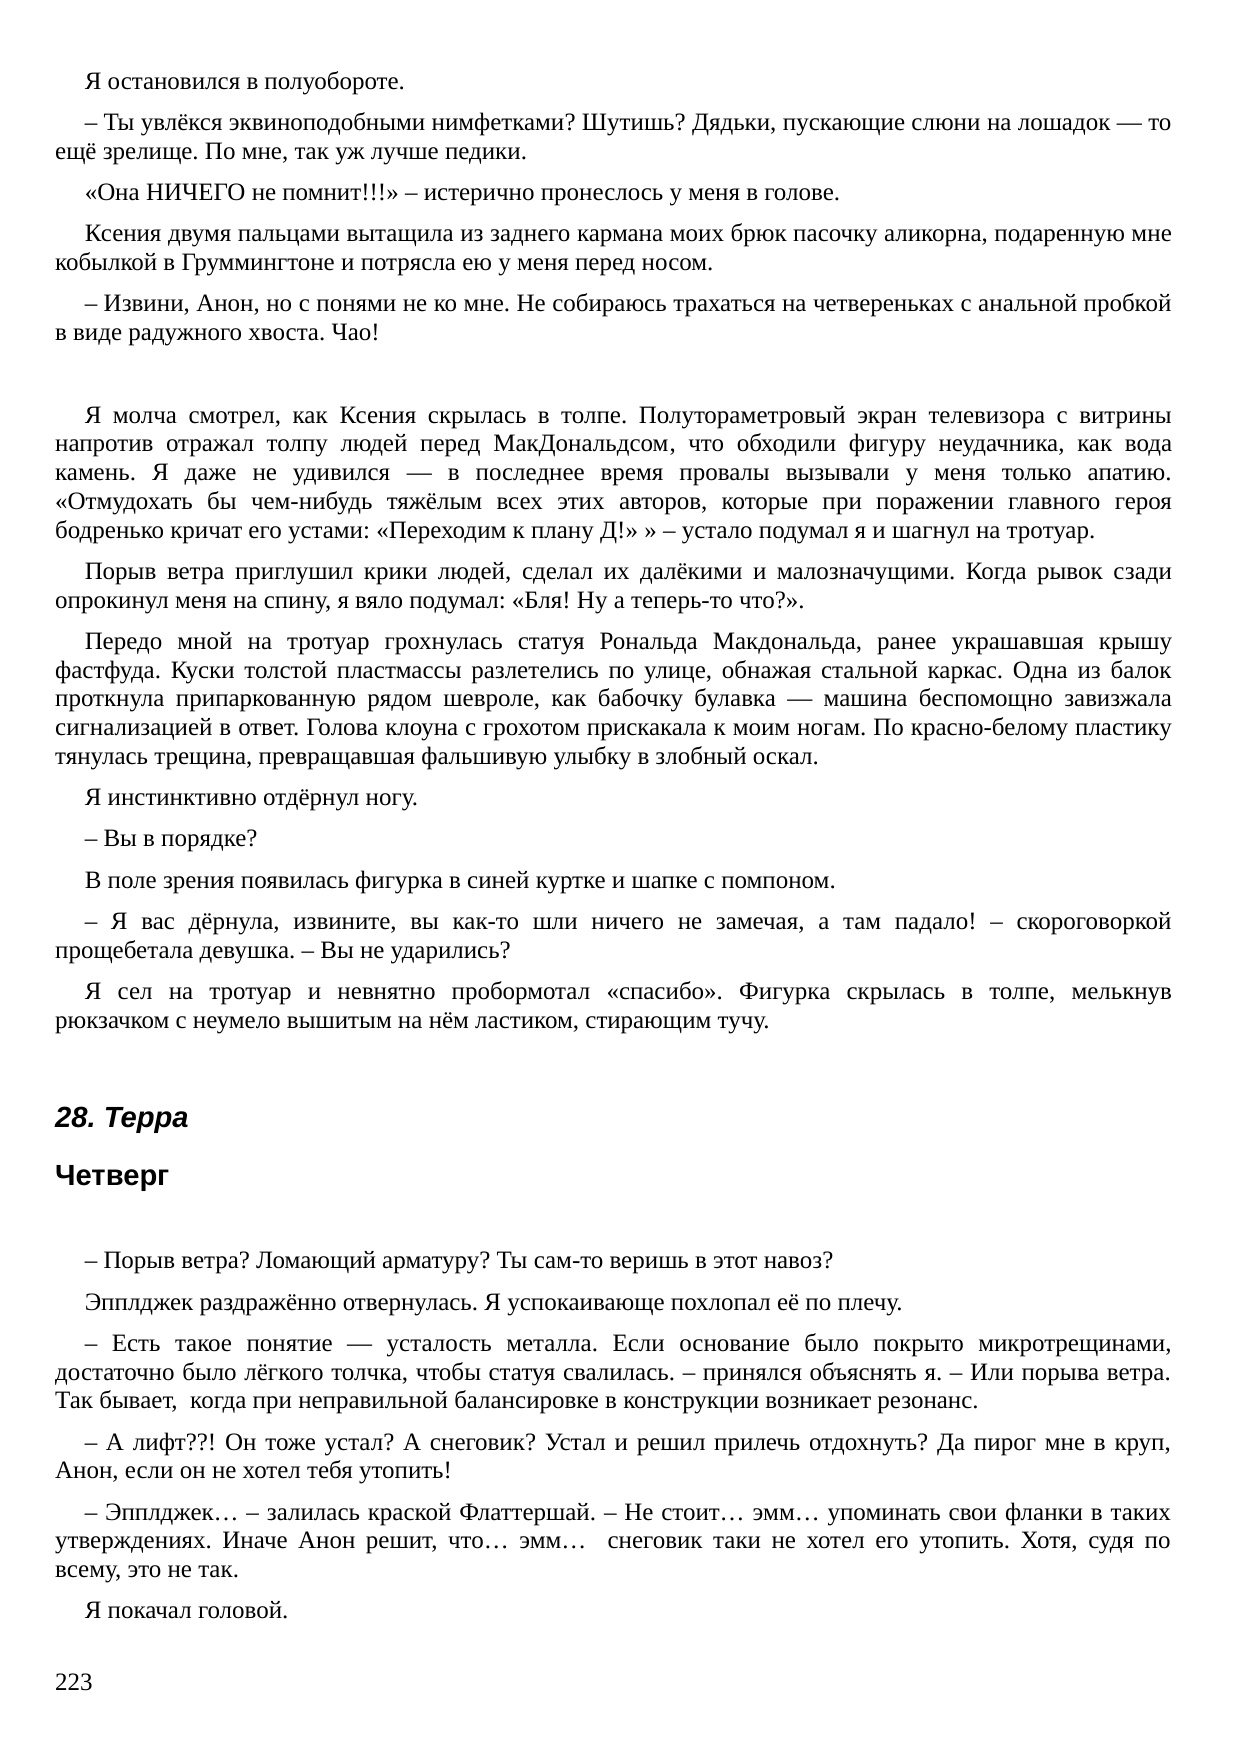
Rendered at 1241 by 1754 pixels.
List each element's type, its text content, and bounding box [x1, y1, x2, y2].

subtitle Четверг [55, 1158, 1173, 1192]
text – Вы в порядке? [55, 823, 1173, 852]
text Эпплджек раздражённо отвернулась. Я успокаивающе похлопал её по плечу. [55, 1287, 1173, 1316]
text – Ты увлёкся эквиноподобными нимфетками? Шутишь? Дядьки, пускающие слюни на лошадок — то ещё зрелище. По мне, так уж лучше педики. [55, 107, 1173, 165]
text Порыв ветра приглушил крики людей, сделал их далёкими и малозначущими. Когда рывок сзади опрокинул меня на спину, я вяло подумал: «Бля! Ну а теперь-то что?». [55, 556, 1173, 613]
text Передо мной на тротуар грохнулась статуя Рональда Макдональда, ранее украшавшая крышу фастфуда. Куски толстой пластмассы разлетелись по улице, обнажая стальной каркас. Одна из балок проткнула припаркованную рядом шевроле, как бабочку булавка — машина беспомощно завизжала сигнализацией в ответ. Голова клоуна с грохотом прискакала к моим ногам. По красно-белому пластику тянулась трещина, превращавшая фальшивую улыбку в злобный оскал. [55, 626, 1173, 770]
subtitle 28. Терра [55, 1100, 1173, 1133]
text «Она НИЧЕГО не помнит!!!» – истерично пронеслось у меня в голове. [55, 177, 1173, 206]
text Я инстинктивно отдёрнул ногу. [55, 782, 1173, 811]
text Я молча смотрел, как Ксения скрылась в толпе. Полутораметровый экран телевизора с витрины напротив отражал толпу людей перед МакДональдсом, что обходили фигуру неудачника, как вода камень. Я даже не удивился — в последнее время провалы вызывали у меня только апатию. «Отмудохать бы чем-нибудь тяжёлым всех этих авторов, которые при поражении главного героя бодренько кричат его устами: «Переходим к плану Д!» » – устало подумал я и шагнул на тротуар. [55, 400, 1173, 543]
text – Я вас дёрнула, извините, вы как-то шли ничего не замечая, а там падало! – скороговоркой прощебетала девушка. – Вы не ударились? [55, 906, 1173, 963]
text – Порыв ветра? Ломающий арматуру? Ты сам-то веришь в этот навоз? [55, 1246, 1173, 1274]
text – А лифт??! Он тоже устал? А снеговик? Устал и решил прилечь отдохнуть? Да пирог мне в круп, Анон, если он не хотел тебя утопить! [55, 1427, 1173, 1484]
text – Эпплджек… – залилась краской Флаттершай. – Не стоит… эмм… упоминать свои фланки в таких утверждениях. Иначе Анон решит, что… эмм… снеговик таки не хотел его утопить. Хотя, судя по всему, это не так. [55, 1497, 1173, 1583]
text Ксения двумя пальцами вытащила из заднего кармана моих брюк пасочку аликорна, подаренную мне кобылкой в Груммингтоне и потрясла ею у меня перед носом. [55, 218, 1173, 276]
text Я сел на тротуар и невнятно пробормотал «спасибо». Фигурка скрылась в толпе, мелькнув рюкзачком с неумело вышитым на нём ластиком, стирающим тучу. [55, 976, 1173, 1033]
text – Извини, Анон, но с понями не ко мне. Не собираюсь трахаться на четвереньках с анальной пробкой в виде радужного хвоста. Чао! [55, 288, 1173, 346]
text – Есть такое понятие — усталость металла. Если основание было покрыто микротрещинами, достаточно было лёгкого толчка, чтобы статуя свалилась. – принялся объяснять я. – Или порыва ветра. Так бывает, когда при неправильной балансировке в конструкции возникает резонанс. [55, 1328, 1173, 1414]
text Я покачал головой. [55, 1596, 1173, 1624]
text Я остановился в полуобороте. [55, 66, 1173, 95]
text В поле зрения появилась фигурка в синей куртке и шапке с помпоном. [55, 865, 1173, 893]
